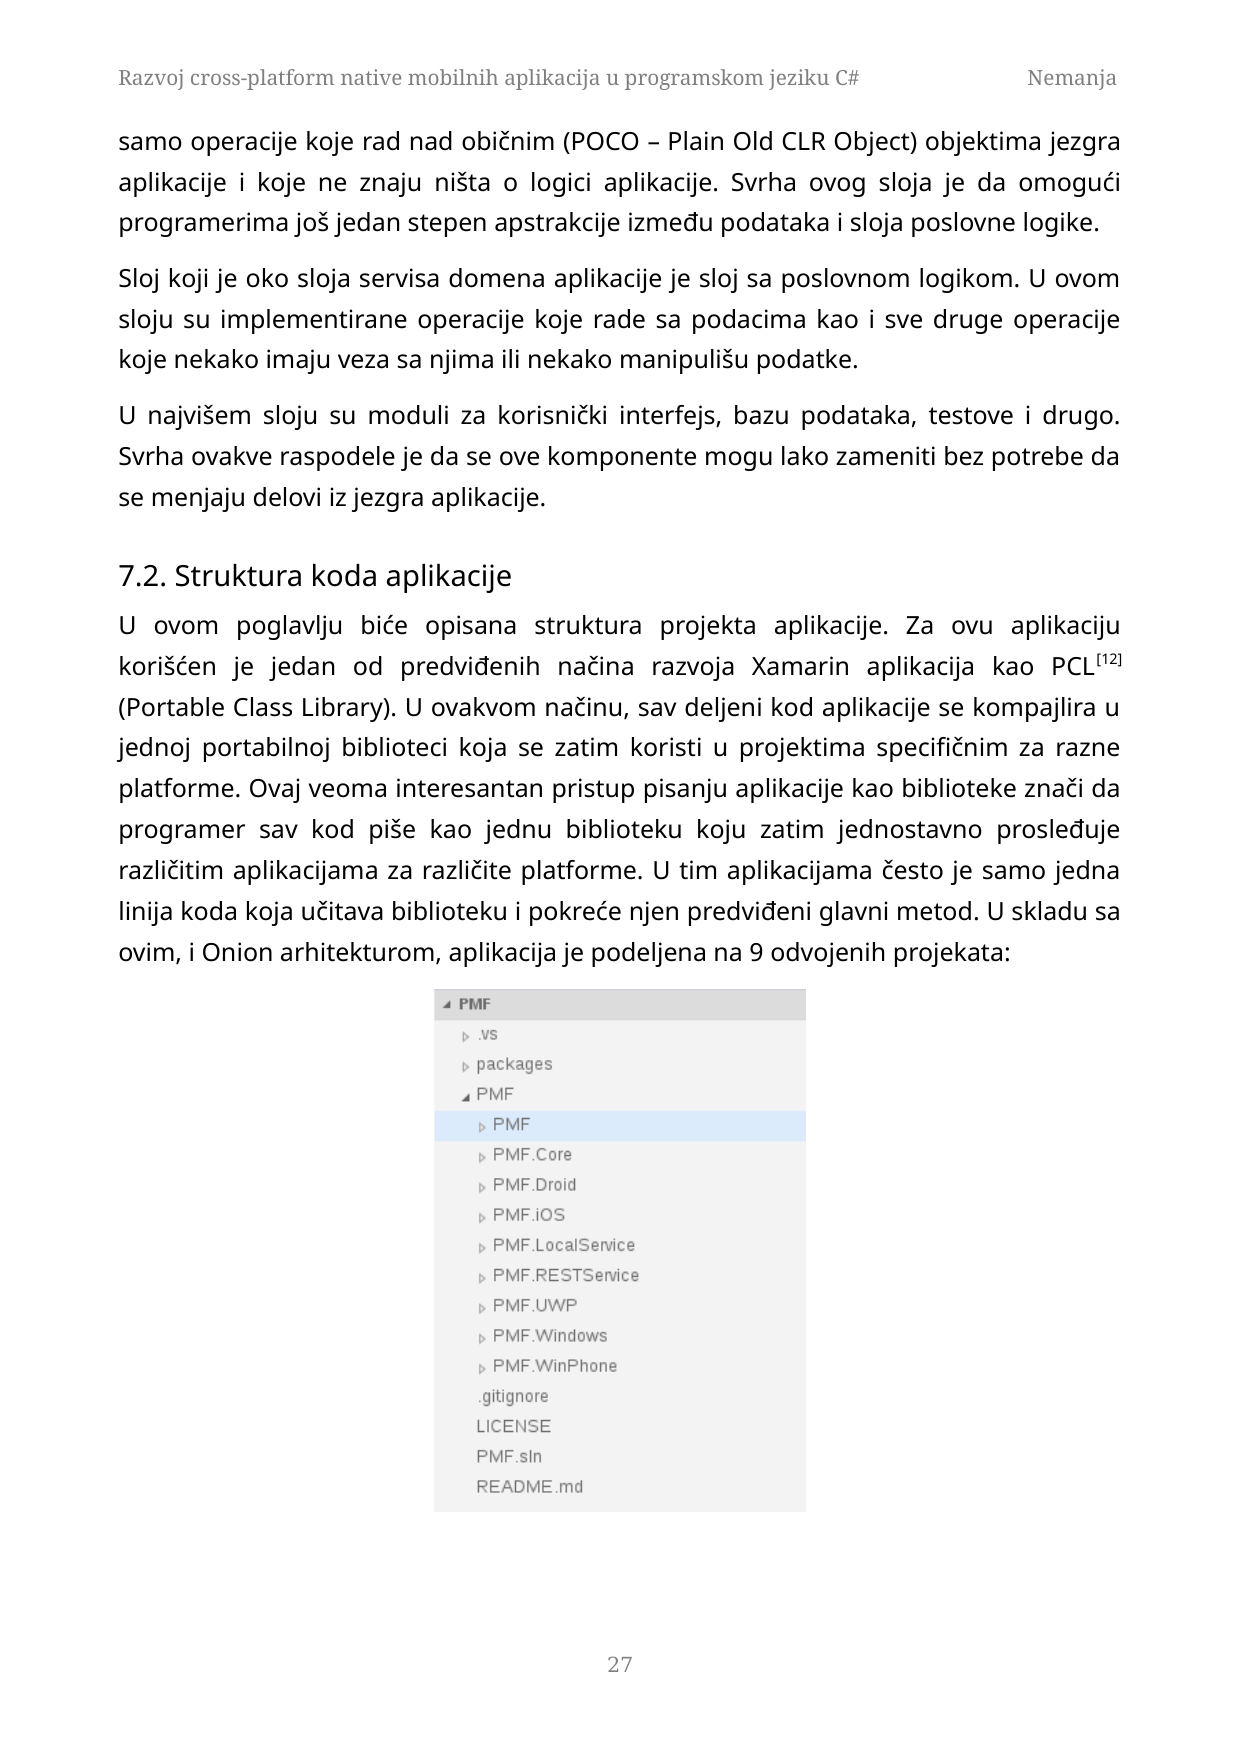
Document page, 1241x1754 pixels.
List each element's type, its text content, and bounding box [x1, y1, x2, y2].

picture [434, 989, 806, 1512]
text U ovom poglavlju biće opisana struktura projekta aplikacije. Za ovu aplikaciju korišćen je jedan od predviđenih načina razvoja Xamarin aplikacija kao PCL[12] (Portable Class Library). U ovakvom načinu, sav deljeni kod aplikacije se kompajlira u jednoj portabilnoj biblioteci koja se zatim koristi u projektima specifičnim za razne platforme. Ovaj veoma interesantan pristup pisanju aplikacije kao biblioteke znači da programer sav kod piše kao jednu biblioteku koju zatim jednostavno prosleđuje različitim aplikacijama za različite platforme. U tim aplikacijama često je samo jedna linija koda koja učitava biblioteku i pokreće njen predviđeni glavni metod. U skladu sa ovim, i Onion arhitekturom, aplikacija je podeljena na 9 odvojenih projekata: [118, 608, 1122, 968]
subtitle 7.2. Struktura koda aplikacije [118, 555, 1122, 595]
text U najvišem sloju su moduli za korisnički interfejs, bazu podataka, testove i drugo. Svrha ovakve raspodele je da se ove komponente mogu lako zameniti bez potrebe da se menjaju delovi iz jezgra aplikacije. [118, 397, 1122, 513]
text samo operacije koje rad nad običnim (POCO – Plain Old CLR Object) objektima jezgra aplikacije i koje ne znaju ništa o logici aplikacije. Svrha ovog sloja je da omogući programerima još jedan stepen apstrakcije između podataka i sloja poslovne logike. [118, 123, 1122, 239]
text Sloj koji je oko sloja servisa domena aplikacije je sloj sa poslovnom logikom. U ovom sloju su implementirane operacije koje rade sa podacima kao i sve druge operacije koje nekako imaju veza sa njima ili nekako manipulišu podatke. [118, 260, 1122, 376]
